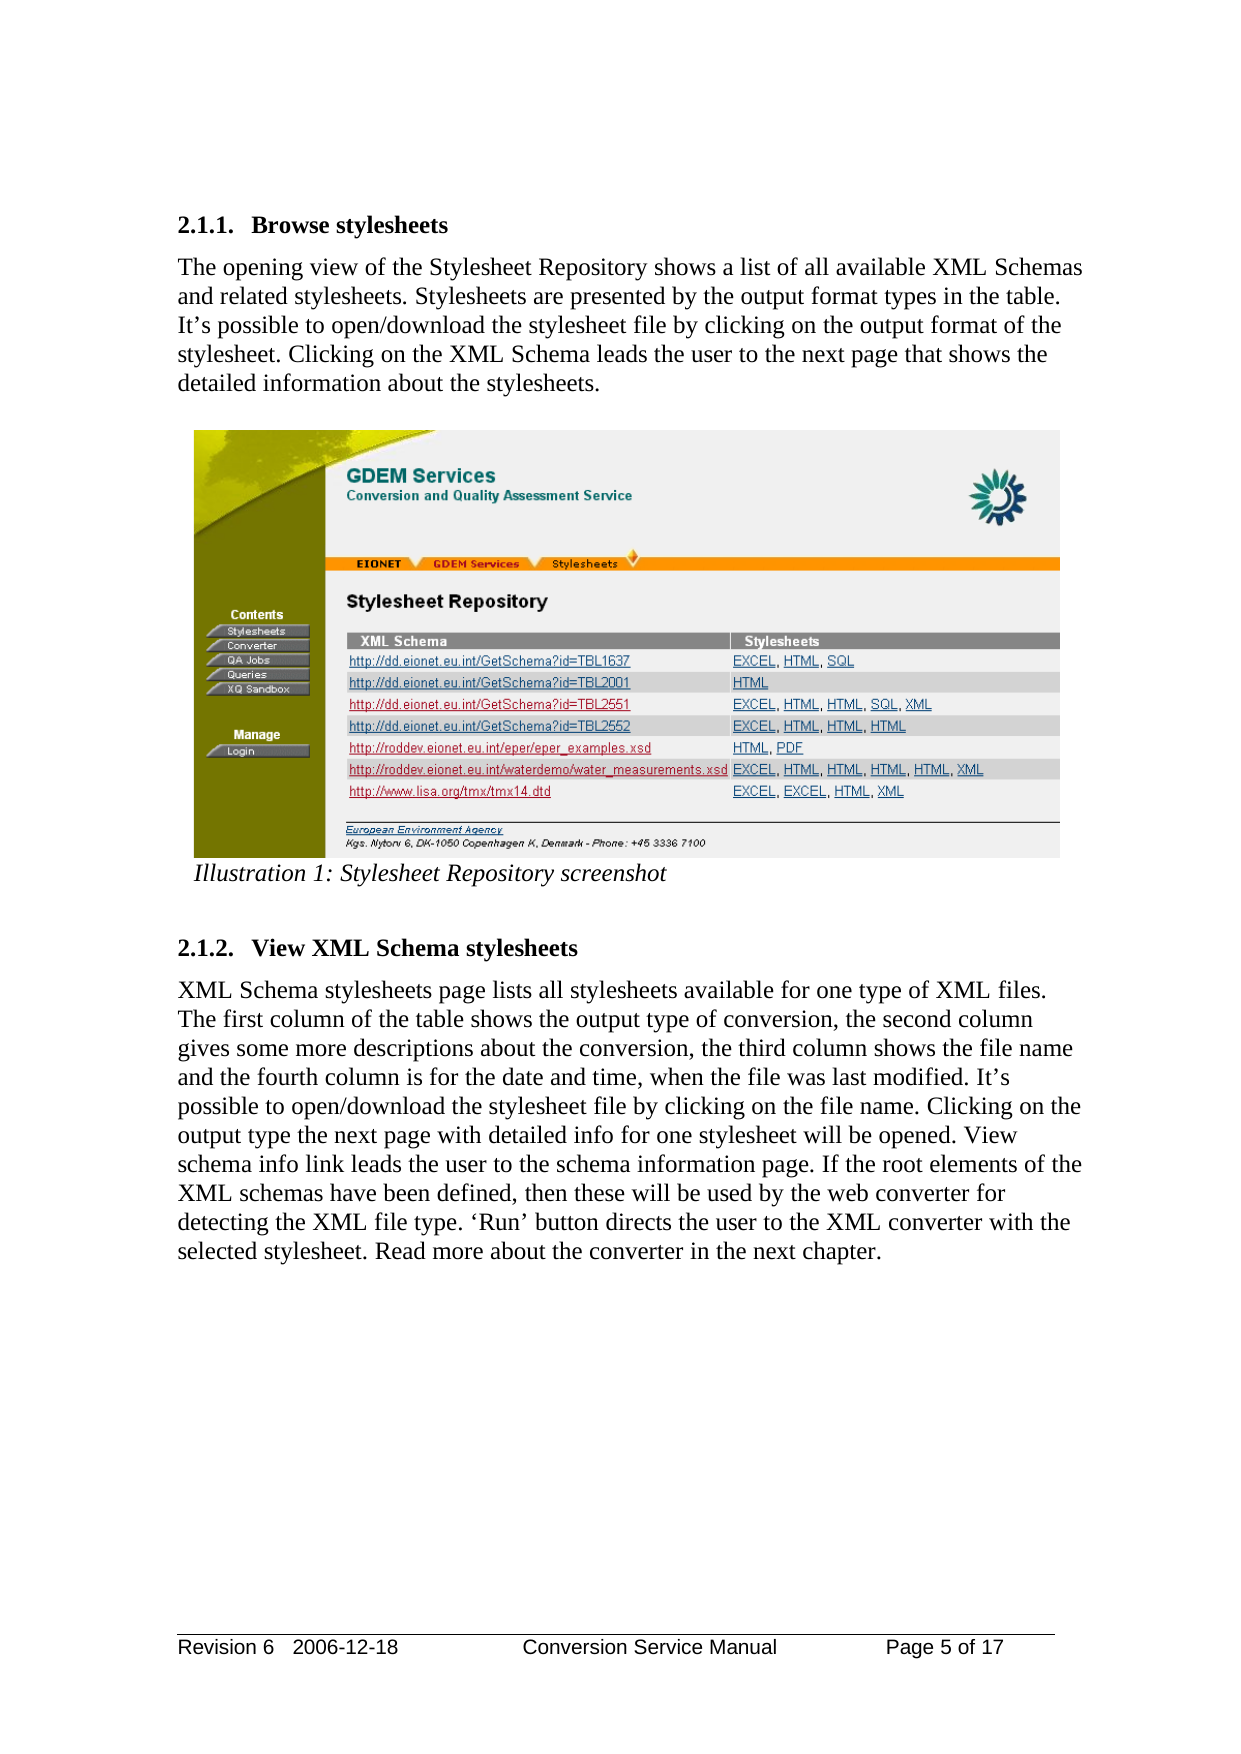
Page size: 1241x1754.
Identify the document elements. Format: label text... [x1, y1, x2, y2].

text The opening view of the Stylesheet Repository shows a list of all available XML Schemas and related stylesheets. Stylesheets are presented by the output format types in the table. It’s possible to open/download the stylesheet file by clicking on the output format of the stylesheet. Clicking on the XML Schema leads the user to the next page that shows the detailed information about the stylesheets. [177, 252, 1092, 397]
text XML Schema stylesheets page lists all stylesheets available for one type of XML files. The first column of the table shows the output type of conversion, the second column gives some more descriptions about the conversion, the third column shows the file name and the fourth column is for the date and time, when the file was last modified. It’s possible to open/download the stylesheet file by clicking on the file name. Clicking on the output type the next page with detailed info for one stylesheet will be opened. View schema info link leads the user to the schema information page. If the root elements of the XML schemas have been defined, then these will be used by the web converter for detecting the XML file type. ‘Run’ button directs the user to the XML converter with the selected stylesheet. Read more about the converter in the next chapter. [177, 974, 1092, 1265]
text Illustration 1: Stylesheet Repository screenshot [194, 858, 1060, 887]
subtitle View XML Schema stylesheets [177, 933, 1092, 962]
subtitle Browse stylesheets [177, 210, 1092, 239]
